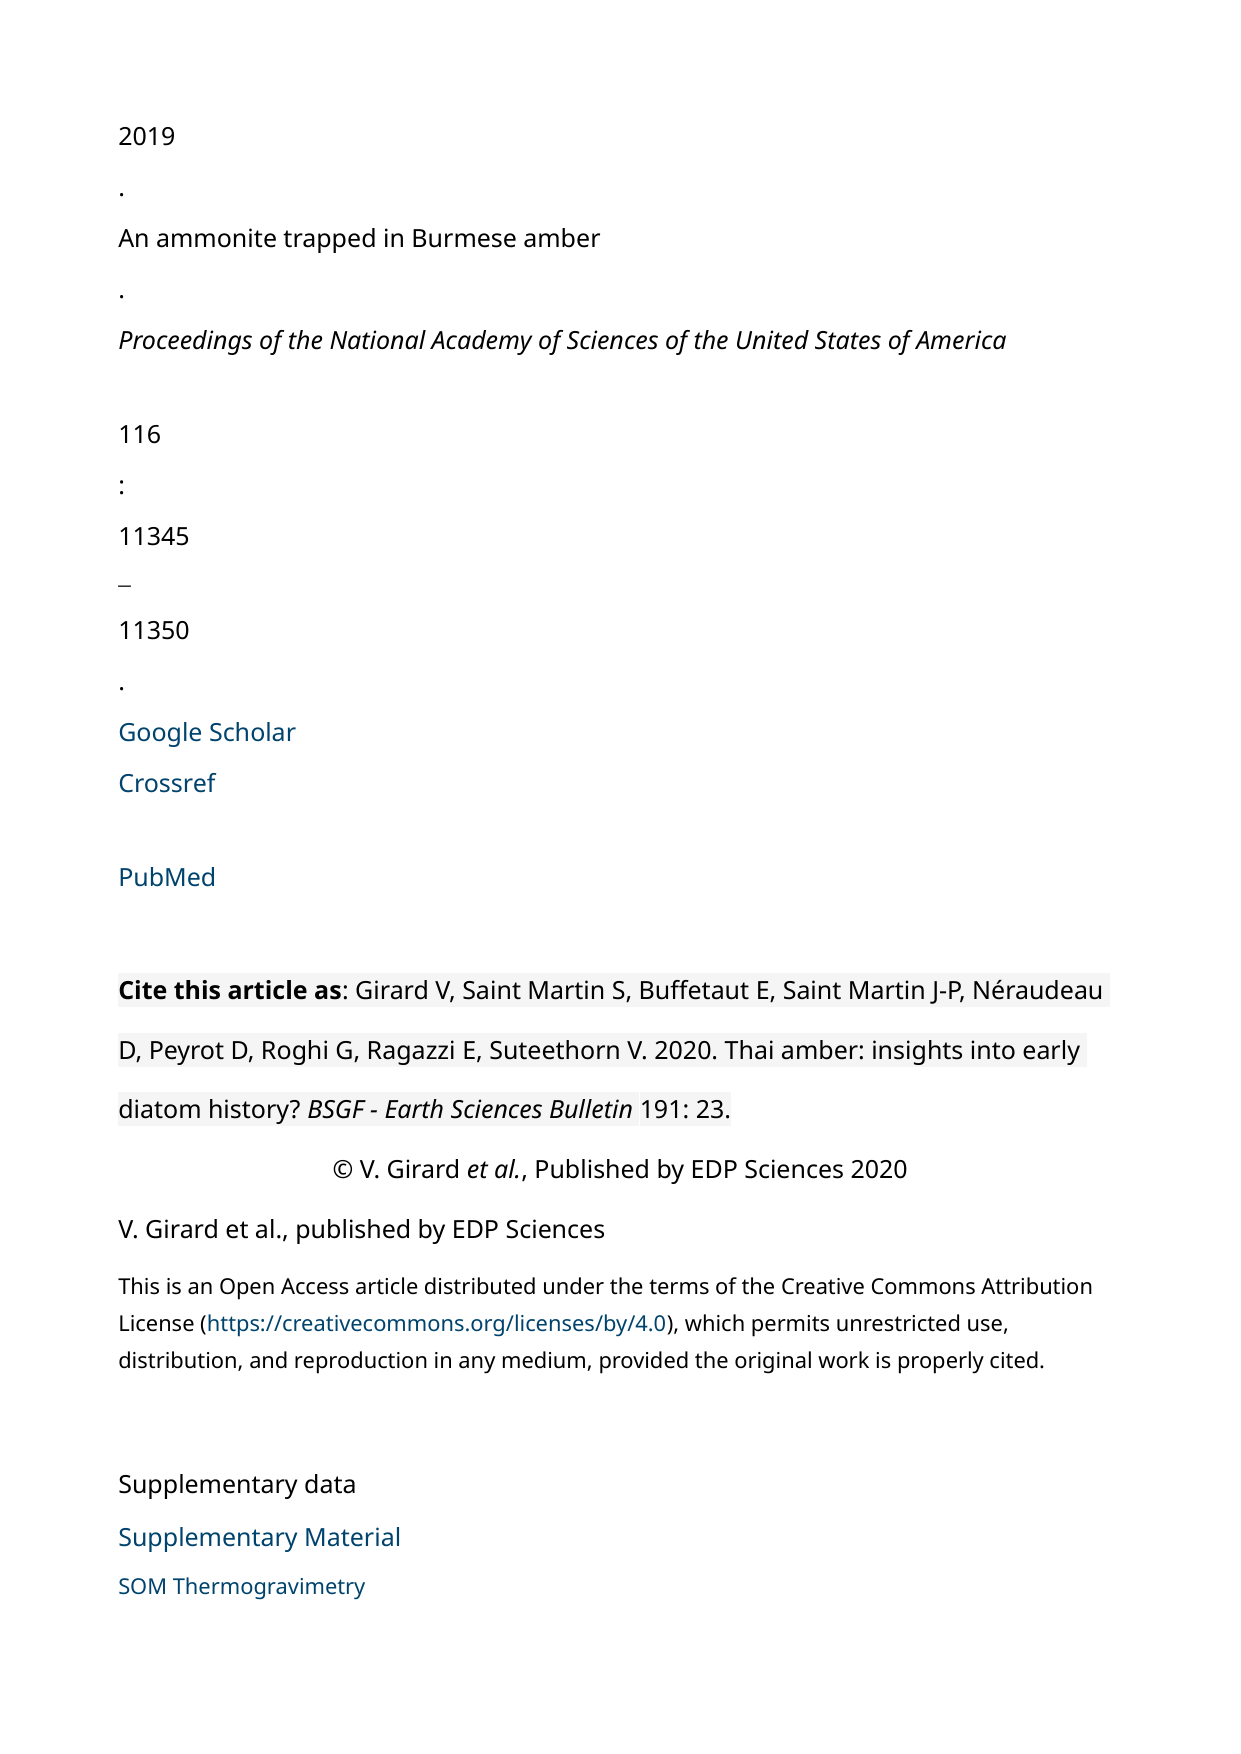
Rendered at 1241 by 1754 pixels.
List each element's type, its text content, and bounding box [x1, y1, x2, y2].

text – [118, 569, 1122, 598]
text Crossref [118, 766, 1084, 800]
text An ammonite trapped in Burmese amber [118, 220, 1122, 254]
text : [118, 467, 1122, 502]
text SOM Thermogravimetry [118, 1571, 1122, 1600]
text Google Scholar [118, 715, 1084, 749]
text . [118, 169, 1122, 203]
text 2019 [118, 118, 1122, 152]
text © V. Girard et al., Published by EDP Sciences 2020 [118, 1152, 1122, 1186]
text Cite this article as: Girard V, Saint Martin S, Buffetaut E, Saint Martin J-P, Néraudeau D, Peyrot D, Roghi G, Ragazzi E, Suteethorn V. 2020. Thai amber: insights into early diatom history? BSGF - Earth Sciences Bulletin 191: 23. [118, 973, 1122, 1126]
text 11345 [118, 518, 1122, 553]
text PubMed [118, 860, 1084, 894]
text This is an Open Access article distributed under the terms of the Creative Commons Attribution License (https://creativecommons.org/licenses/by/4.0), which permits unrestricted use, distribution, and reproduction in any medium, provided the original work is properly cited. [118, 1271, 1122, 1375]
text Proceedings of the National Academy of Sciences of the United States of America [118, 322, 1122, 356]
text 116 [118, 416, 1122, 451]
text Supplementary Material [118, 1519, 1122, 1554]
subtitle Supplementary data [118, 1467, 1122, 1501]
text . [118, 271, 1122, 305]
text V. Girard et al., published by EDP Sciences [118, 1211, 1122, 1245]
text 11350 [118, 613, 1122, 647]
text . [118, 664, 1122, 698]
